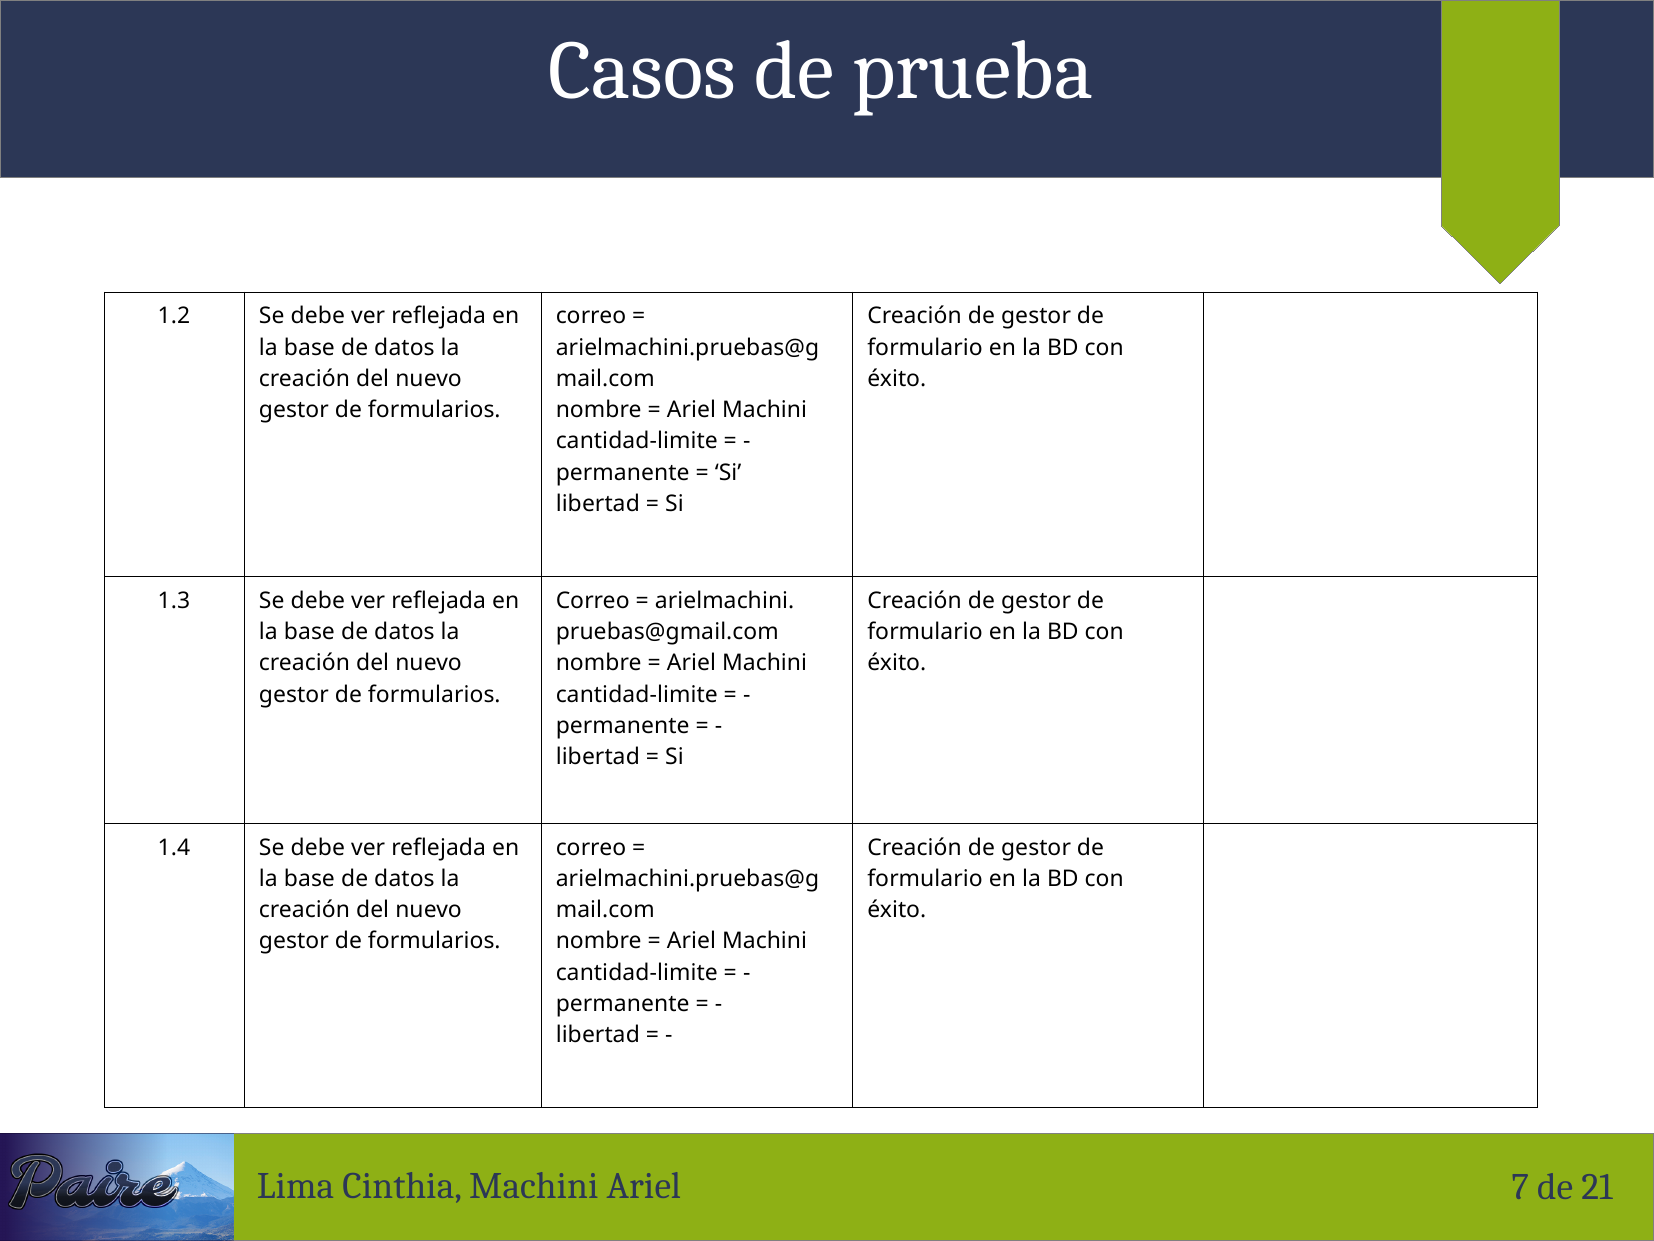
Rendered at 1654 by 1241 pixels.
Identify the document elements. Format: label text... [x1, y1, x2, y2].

text_box [0, 0, 1654, 284]
table_cell 1.4 [105, 824, 244, 1107]
table_cell Creación de gestor de formulario en la BD con éxito. [853, 577, 1203, 823]
table_cell Se debe ver reflejada en la base de datos la creación del nuevo gestor de formularios. [245, 577, 541, 823]
table_header correo = arielmachini.pruebas@gmail.com nombre = Ariel Machini cantidad-limite = - permanente = ‘Si’ libertad = Si [542, 293, 852, 576]
table_header 1.2 [105, 293, 244, 576]
text_box Lima Cinthia, Machini Ariel [242, 1157, 715, 1217]
text_box Casos de prueba [342, 15, 1300, 130]
table_header Creación de gestor de formulario en la BD con éxito. [853, 293, 1203, 576]
table_cell Correo = arielmachini. pruebas@gmail.com nombre = Ariel Machini cantidad-limite = - permanente = - libertad = Si [542, 577, 852, 823]
picture [0, 1133, 234, 1241]
text_box <number> de 21 [1488, 1158, 1654, 1241]
table_cell [1204, 577, 1537, 823]
table_cell Creación de gestor de formulario en la BD con éxito. [853, 824, 1203, 1107]
table_cell [1204, 824, 1537, 1107]
text_box [234, 1133, 1654, 1241]
table_cell Se debe ver reflejada en la base de datos la creación del nuevo gestor de formularios. [245, 824, 541, 1107]
table_cell 1.3 [105, 577, 244, 823]
table_cell correo = arielmachini.pruebas@gmail.com nombre = Ariel Machini cantidad-limite = - permanente = - libertad = - [542, 824, 852, 1107]
table_header [1204, 293, 1537, 576]
table_header Se debe ver reflejada en la base de datos la creación del nuevo gestor de formularios. [245, 293, 541, 576]
